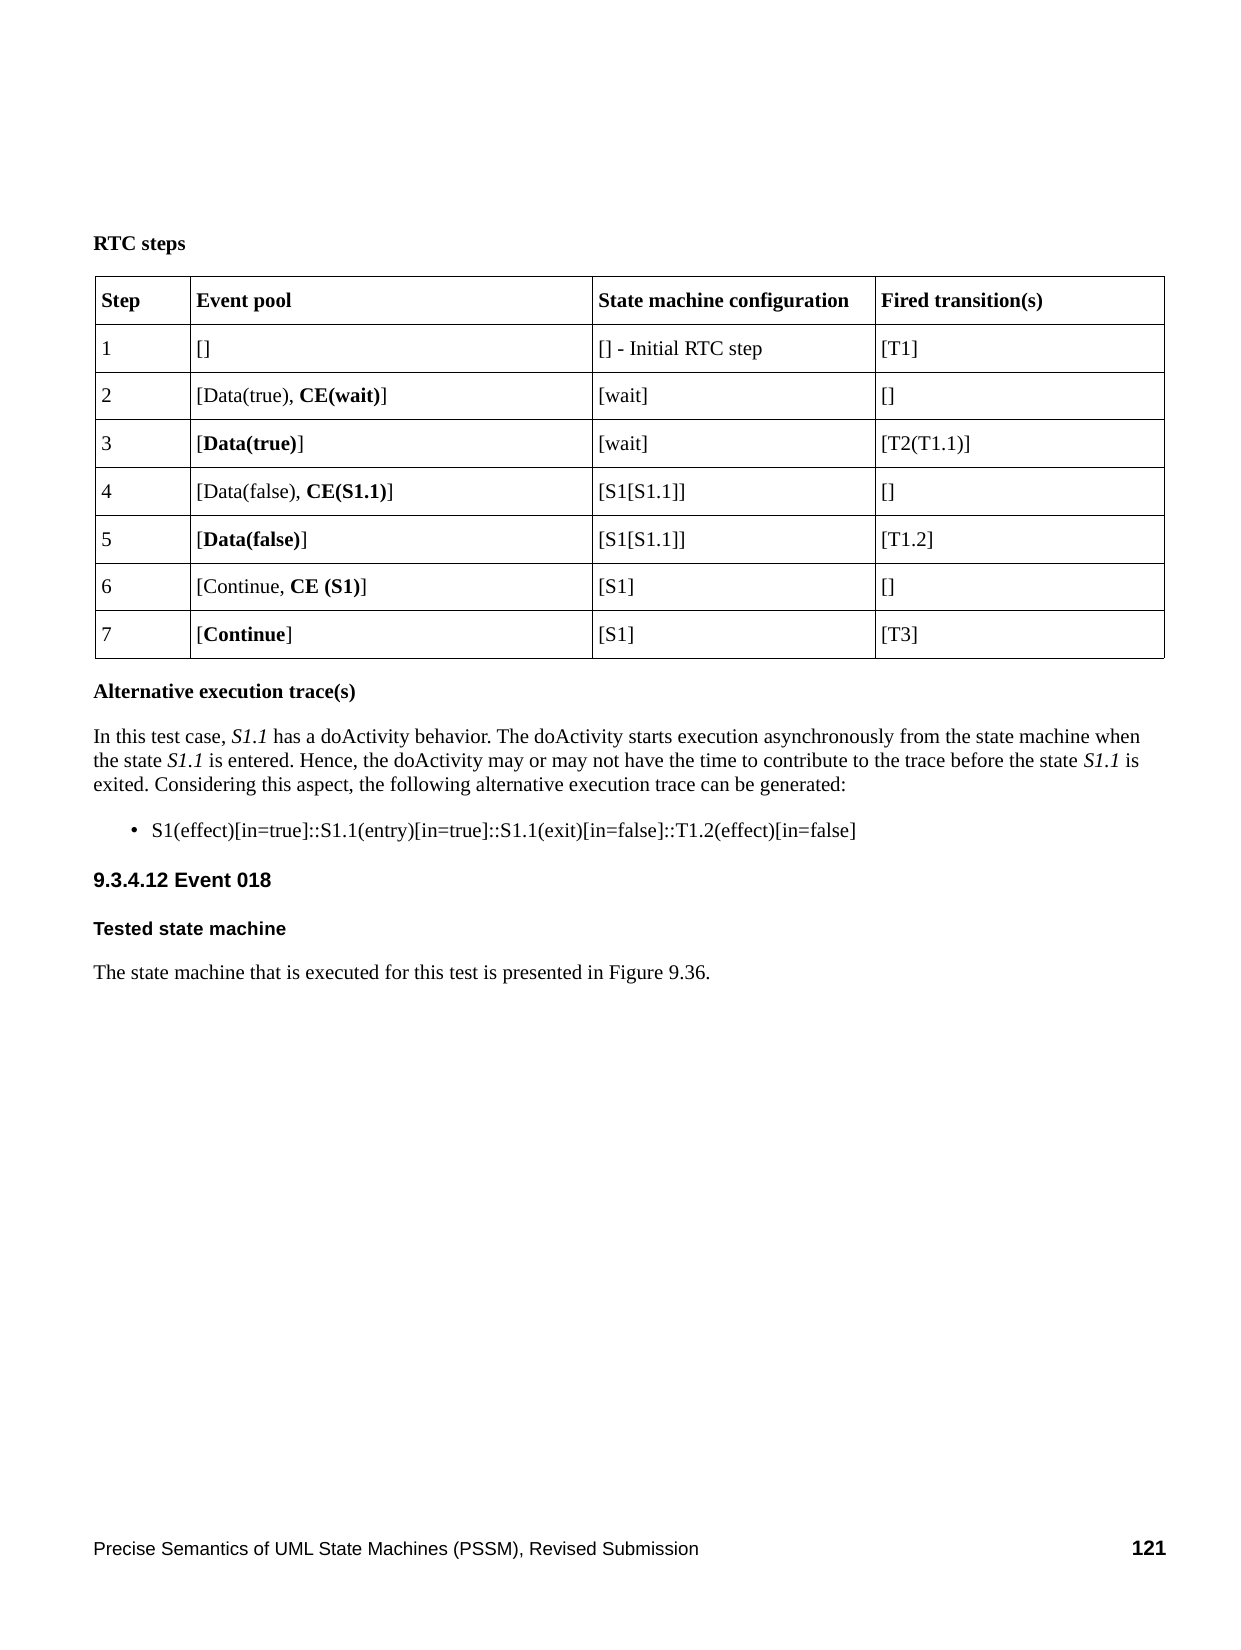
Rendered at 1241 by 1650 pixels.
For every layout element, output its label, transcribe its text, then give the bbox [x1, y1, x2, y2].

table_header Step [96, 277, 190, 324]
table_cell [wait] [593, 420, 875, 467]
table_cell [] [876, 564, 1164, 610]
table_cell [Continue] [191, 611, 592, 658]
text RTC steps [93, 231, 1164, 255]
table_cell [S1[S1.1]] [593, 516, 875, 562]
table_cell 5 [96, 516, 190, 562]
table_header State machine configuration [593, 277, 875, 324]
table_cell [Data(false)] [191, 516, 592, 562]
table_cell [T1] [876, 325, 1164, 372]
table_cell [Data(true), CE(wait)] [191, 373, 592, 419]
list S1(effect)[in=true]::S1.1(entry)[in=true]::S1.1(exit)[in=false]::T1.2(effect)[in=false] [131, 817, 1164, 842]
table_cell [S1] [593, 611, 875, 658]
table_cell [Continue, CE (S1)] [191, 564, 592, 610]
table_cell [] [876, 468, 1164, 515]
table_cell [T1.2] [876, 516, 1164, 562]
table_cell 1 [96, 325, 190, 372]
table_cell [S1] [593, 564, 875, 610]
table_cell [S1[S1.1]] [593, 468, 875, 515]
table_cell [] - Initial RTC step [593, 325, 875, 372]
text The state machine that is executed for this test is presented in Figure 9.36. [93, 960, 1164, 984]
subtitle Tested state machine [93, 917, 1164, 939]
table_header Fired transition(s) [876, 277, 1164, 324]
text In this test case, S1.1 has a doActivity behavior. The doActivity starts execution asynchronously from the state machine when the state S1.1 is entered. Hence, the doActivity may or may not have the time to contribute to the trace before the state S1.1 is exited. Considering this aspect, the following alternative execution trace can be generated: [93, 724, 1164, 796]
table_cell [Data(false), CE(S1.1)] [191, 468, 592, 515]
table_cell 2 [96, 373, 190, 419]
table_cell [] [876, 373, 1164, 419]
table_cell [wait] [593, 373, 875, 419]
table_cell 3 [96, 420, 190, 467]
table_header Event pool [191, 277, 592, 324]
table_cell 4 [96, 468, 190, 515]
table_cell 6 [96, 564, 190, 610]
table_cell 7 [96, 611, 190, 658]
subtitle Event 018 [93, 867, 1164, 892]
table_cell [T3] [876, 611, 1164, 658]
text Alternative execution trace(s) [93, 679, 1164, 703]
table_cell [T2(T1.1)] [876, 420, 1164, 467]
table_cell [Data(true)] [191, 420, 592, 467]
table_cell [] [191, 325, 592, 372]
